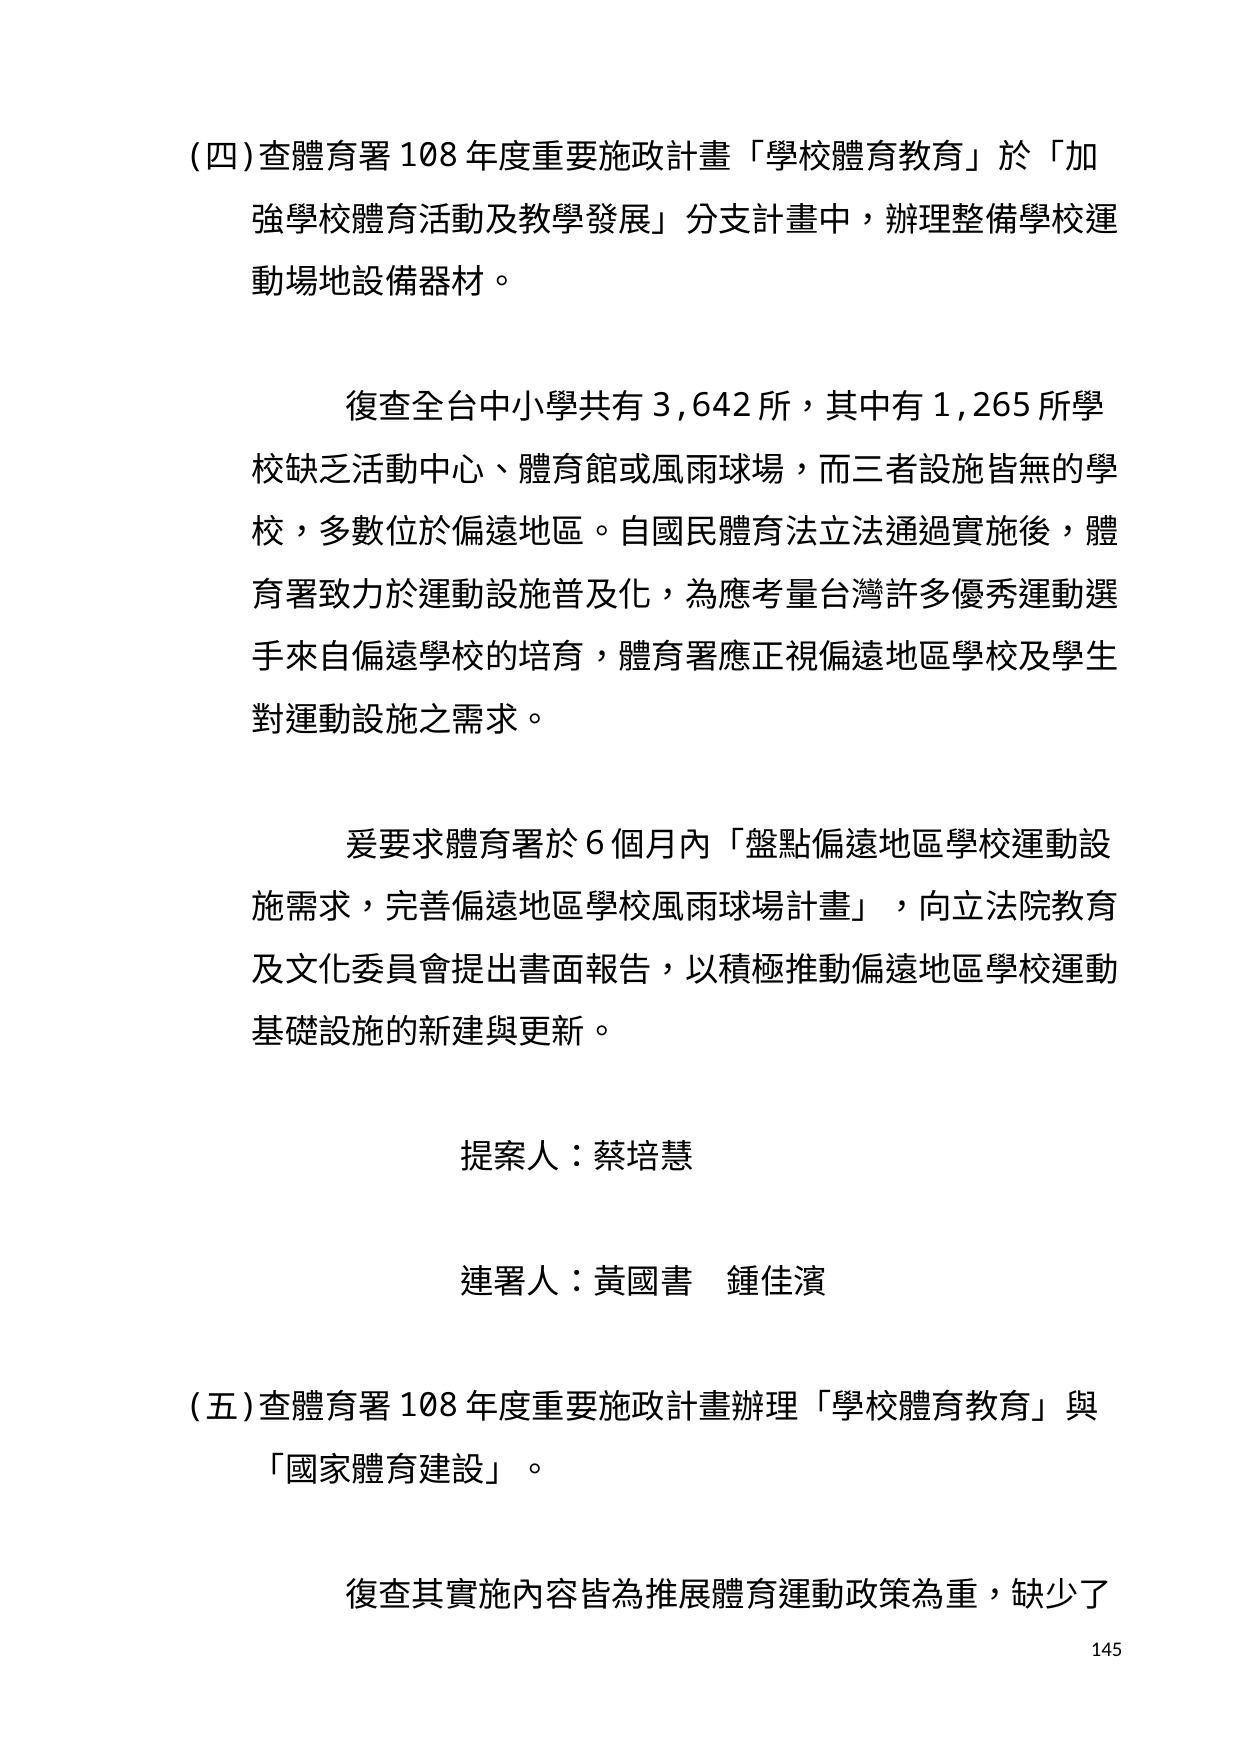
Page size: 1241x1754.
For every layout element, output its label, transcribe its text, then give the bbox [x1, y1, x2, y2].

text 提案人：蔡培慧 [460, 1112, 1122, 1175]
text (五)查體育署108年度重要施政計畫辦理「學校體育教育」與「國家體育建設」。 [185, 1362, 1122, 1487]
text 復查全台中小學共有3,642所，其中有1,265所學校缺乏活動中心、體育館或風雨球場，而三者設施皆無的學校，多數位於偏遠地區。自國民體育法立法通過實施後，體育署致力於運動設施普及化，為應考量台灣許多優秀運動選手來自偏遠學校的培育，體育署應正視偏遠地區學校及學生對運動設施之需求。 [185, 362, 1122, 737]
text 連署人：黃國書 鍾佳濱 [460, 1237, 1122, 1300]
text (四)查體育署108年度重要施政計畫「學校體育教育」於「加強學校體育活動及教學發展」分支計畫中，辦理整備學校運動場地設備器材。 [185, 112, 1122, 300]
text 爰要求體育署於6個月內「盤點偏遠地區學校運動設施需求，完善偏遠地區學校風雨球場計畫」，向立法院教育及文化委員會提出書面報告，以積極推動偏遠地區學校運動基礎設施的新建與更新。 [185, 800, 1122, 1050]
text 復查其實施內容皆為推展體育運動政策為重，缺少了 [185, 1550, 1122, 1612]
